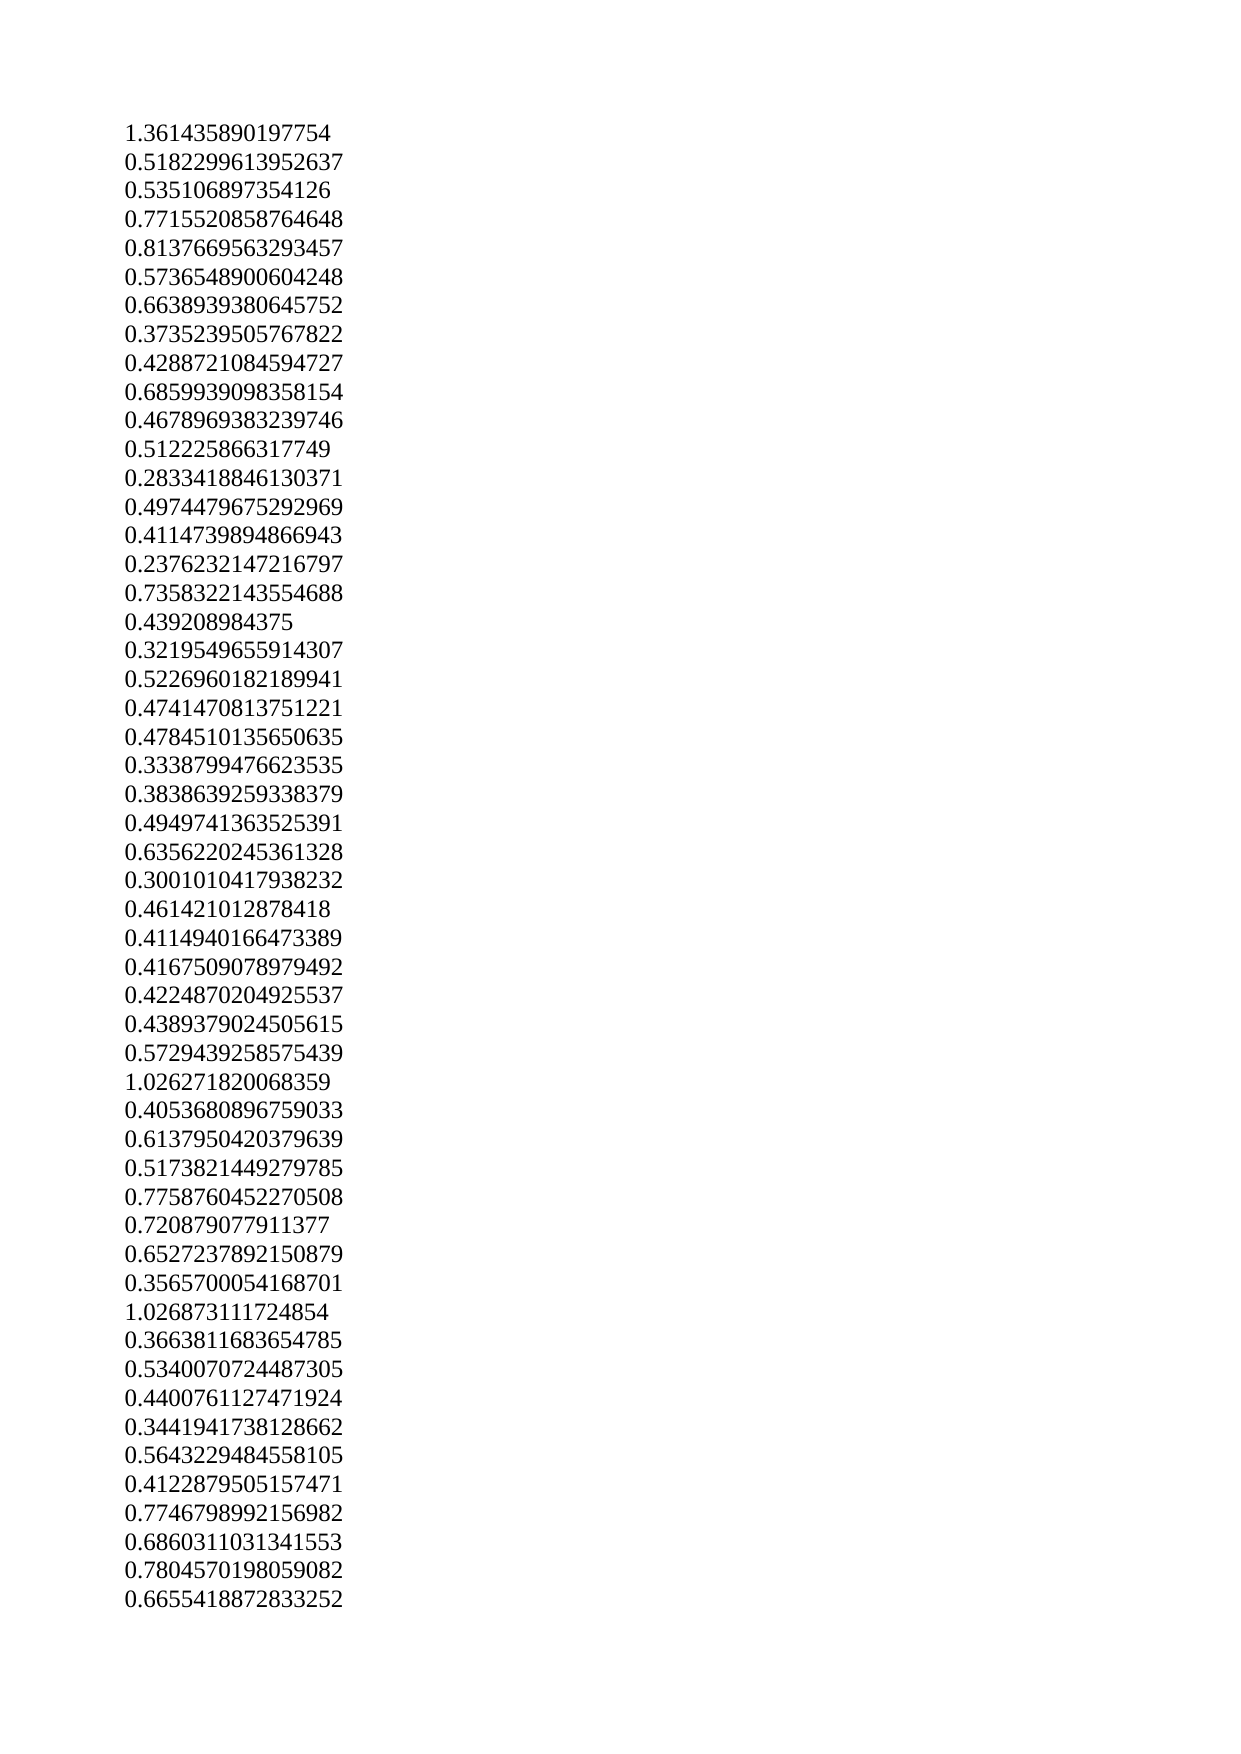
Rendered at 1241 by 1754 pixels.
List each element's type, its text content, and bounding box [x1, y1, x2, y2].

text 1.026873111724854 [118, 1297, 1122, 1326]
text 0.535106897354126 [118, 176, 1122, 204]
text 0.5736548900604248 [118, 262, 1122, 291]
text 0.4053680896759033 [118, 1096, 1122, 1124]
text 0.6527237892150879 [118, 1239, 1122, 1268]
text 0.512225866317749 [118, 434, 1122, 463]
text 0.4741470813751221 [118, 693, 1122, 722]
text 0.5226960182189941 [118, 664, 1122, 693]
text 0.7715520858764648 [118, 204, 1122, 233]
text 0.3735239505767822 [118, 319, 1122, 348]
text 0.4224870204925537 [118, 981, 1122, 1009]
text 0.5173821449279785 [118, 1153, 1122, 1182]
text 0.4949741363525391 [118, 808, 1122, 837]
text 0.6137950420379639 [118, 1124, 1122, 1153]
text 0.720879077911377 [118, 1211, 1122, 1239]
text 1.361435890197754 [118, 118, 1122, 147]
text 1.026271820068359 [118, 1067, 1122, 1096]
text 0.6638939380645752 [118, 291, 1122, 319]
text 0.7358322143554688 [118, 578, 1122, 607]
text 0.4400761127471924 [118, 1383, 1122, 1412]
text 0.6859939098358154 [118, 377, 1122, 406]
text 0.6655418872833252 [118, 1584, 1122, 1613]
text 0.4678969383239746 [118, 406, 1122, 434]
text 0.461421012878418 [118, 894, 1122, 923]
text 0.4288721084594727 [118, 348, 1122, 377]
text 0.6356220245361328 [118, 837, 1122, 866]
text 0.5340070724487305 [118, 1354, 1122, 1383]
text 0.5729439258575439 [118, 1038, 1122, 1067]
text 0.3338799476623535 [118, 751, 1122, 779]
text 0.4389379024505615 [118, 1009, 1122, 1038]
text 0.4114739894866943 [118, 521, 1122, 549]
text 0.4167509078979492 [118, 952, 1122, 981]
text 0.4974479675292969 [118, 492, 1122, 521]
text 0.3663811683654785 [118, 1326, 1122, 1354]
text 0.7804570198059082 [118, 1556, 1122, 1584]
text 0.439208984375 [118, 607, 1122, 636]
text 0.4784510135650635 [118, 722, 1122, 751]
text 0.3441941738128662 [118, 1412, 1122, 1441]
text 0.3838639259338379 [118, 779, 1122, 808]
text 0.7758760452270508 [118, 1182, 1122, 1211]
text 0.8137669563293457 [118, 233, 1122, 262]
text 0.2376232147216797 [118, 549, 1122, 578]
text 0.2833418846130371 [118, 463, 1122, 492]
text 0.5643229484558105 [118, 1441, 1122, 1469]
text 0.7746798992156982 [118, 1498, 1122, 1527]
text 0.6860311031341553 [118, 1527, 1122, 1556]
text 0.3001010417938232 [118, 866, 1122, 894]
text 0.5182299613952637 [118, 147, 1122, 176]
text 0.3565700054168701 [118, 1268, 1122, 1297]
text 0.4122879505157471 [118, 1469, 1122, 1498]
text 0.4114940166473389 [118, 923, 1122, 952]
text 0.3219549655914307 [118, 636, 1122, 664]
